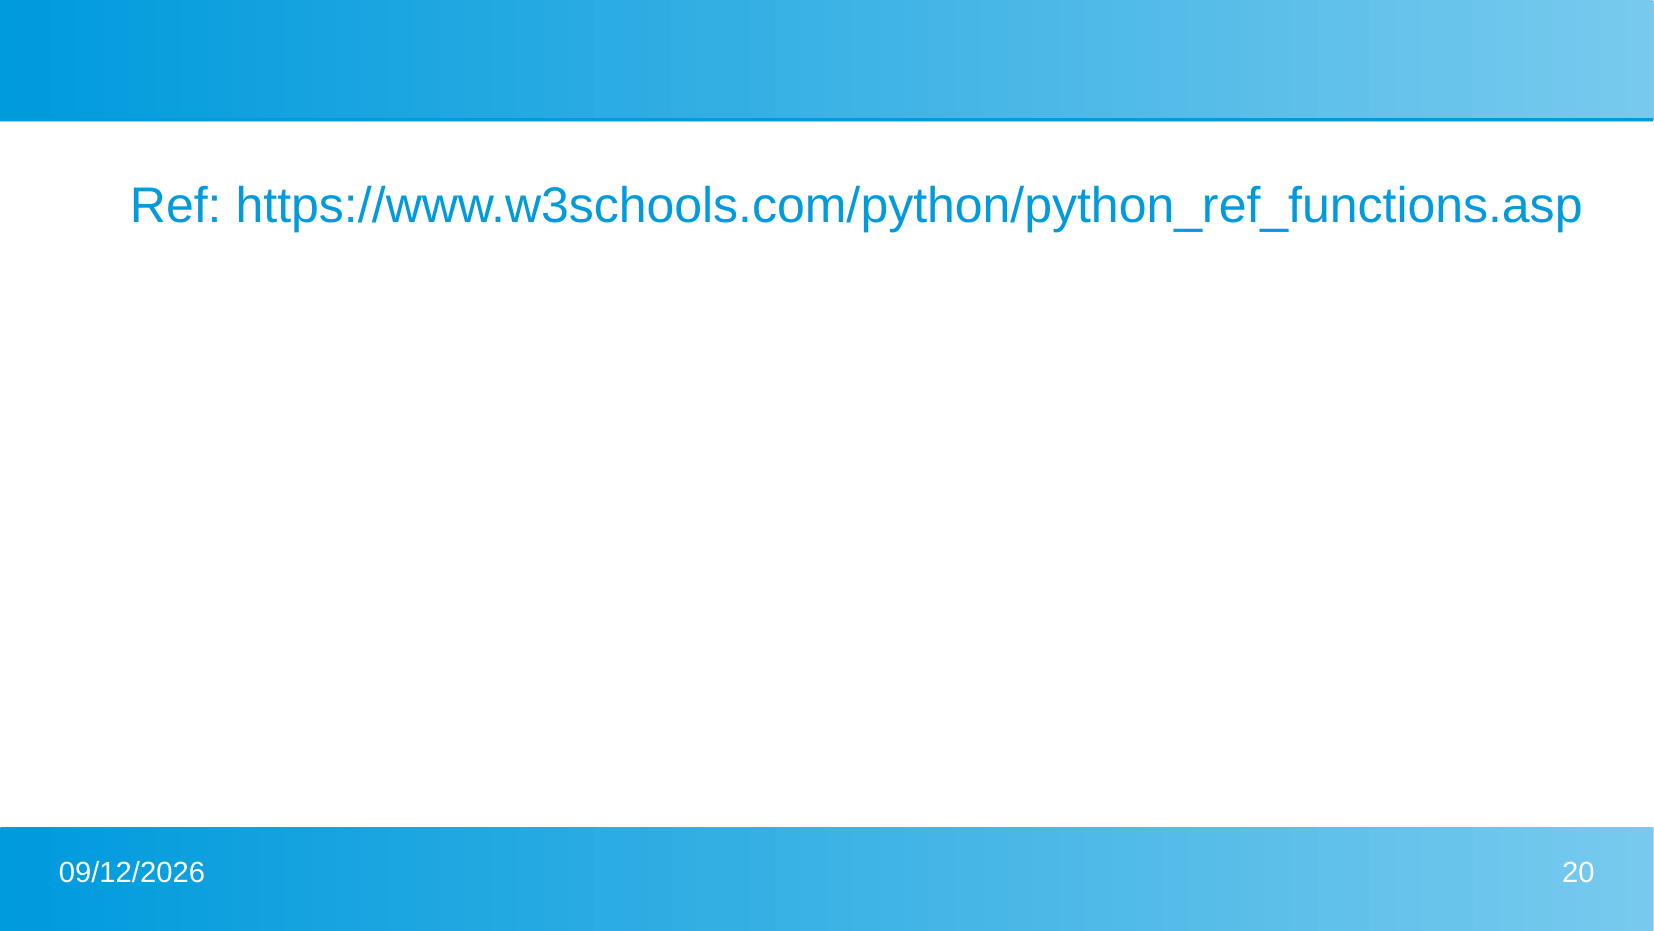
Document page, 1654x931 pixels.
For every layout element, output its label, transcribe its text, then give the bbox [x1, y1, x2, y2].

list Ref: https://www.w3schools.com/python/python_ref_functions.asp [59, 177, 1595, 768]
